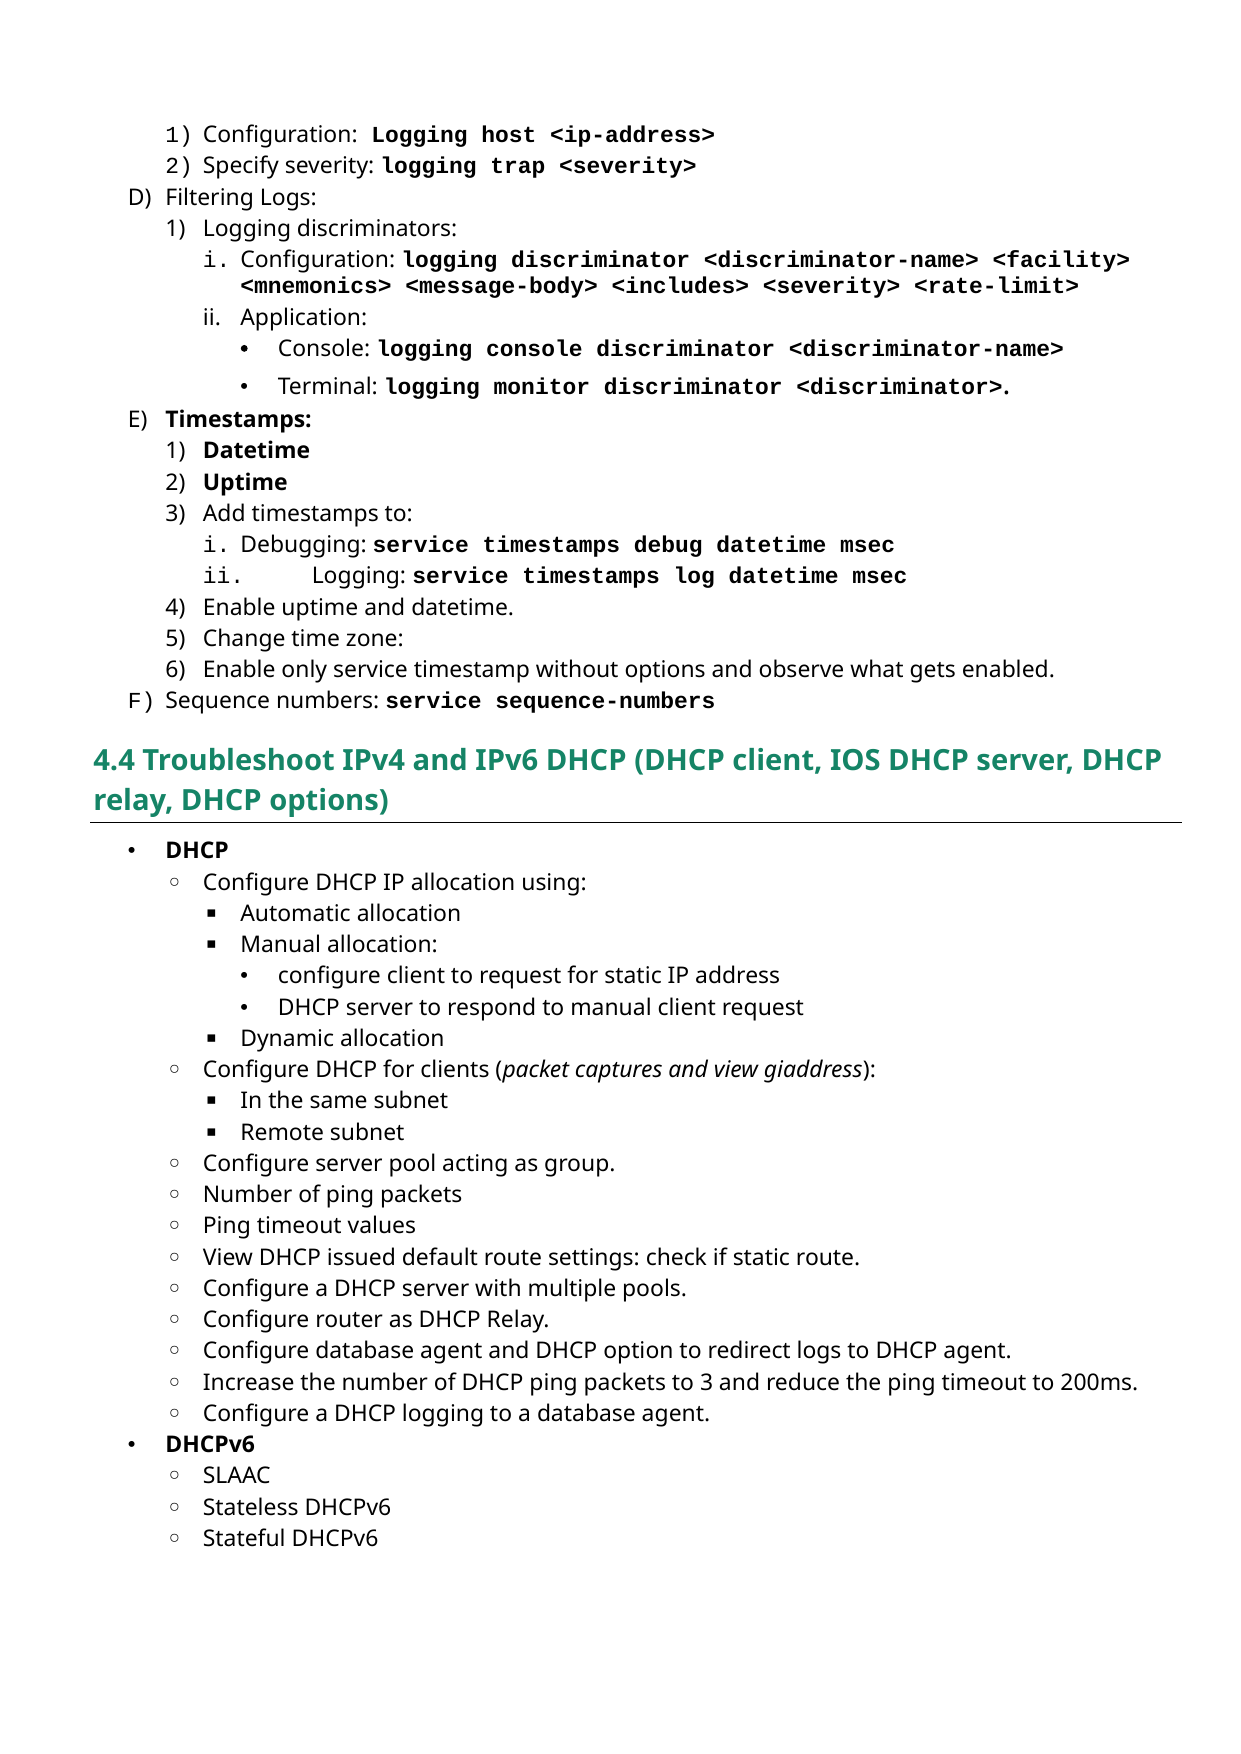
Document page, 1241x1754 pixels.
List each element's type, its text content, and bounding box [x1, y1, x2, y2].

list Automatic allocation [203, 897, 1182, 928]
list Filtering Logs: [128, 181, 1182, 212]
list DHCP [128, 834, 1182, 866]
list DHCPv6 [128, 1428, 1182, 1459]
list Logging: service timestamps log datetime msec [203, 559, 1182, 591]
list Specify severity: logging trap <severity> [165, 149, 1182, 181]
list configure client to request for static IP address [240, 959, 1182, 991]
list Console: logging console discriminator <discriminator-name> [240, 332, 1182, 363]
list Configuration: logging discriminator <discriminator-name> <facility> <mnemonics> <message-body> <includes> <severity> <rate-limit> [203, 243, 1182, 301]
list Manual allocation: [203, 928, 1182, 959]
list Datetime [165, 434, 1182, 465]
list Stateless DHCPv6 [165, 1491, 1182, 1522]
list Ping timeout values [165, 1209, 1182, 1241]
list Remote subnet [203, 1116, 1182, 1147]
list Configure server pool acting as group. [165, 1147, 1182, 1178]
list Add timestamps to: [165, 497, 1182, 528]
list View DHCP issued default route settings: check if static route. [165, 1241, 1182, 1272]
list Debugging: service timestamps debug datetime msec [203, 528, 1182, 559]
list Configure a DHCP server with multiple pools. [165, 1272, 1182, 1303]
list Number of ping packets [165, 1178, 1182, 1209]
list Timestamps: [128, 403, 1182, 434]
list Configure a DHCP logging to a database agent. [165, 1397, 1182, 1428]
list Sequence numbers: service sequence-numbers [128, 684, 1182, 716]
list Stateful DHCPv6 [165, 1522, 1182, 1553]
list Logging discriminators: [165, 212, 1182, 243]
list Increase the number of DHCP ping packets to 3 and reduce the ping timeout to 200ms. [165, 1366, 1182, 1397]
list Uptime [165, 465, 1182, 497]
list DHCP server to respond to manual client request [240, 991, 1182, 1022]
list Configure DHCP for clients (packet captures and view giaddress): [165, 1053, 1182, 1084]
list Terminal: logging monitor discriminator <discriminator>. [240, 363, 1182, 403]
list Dynamic allocation [203, 1022, 1182, 1053]
list Enable only service timestamp without options and observe what gets enabled. [165, 653, 1182, 684]
list Change time zone: [165, 622, 1182, 653]
list Configure DHCP IP allocation using: [165, 866, 1182, 897]
subtitle 4.4 Troubleshoot IPv4 and IPv6 DHCP (DHCP client, IOS DHCP server, DHCP relay, DHCP options) [90, 737, 1182, 822]
list Configuration: Logging host <ip-address> [165, 118, 1182, 149]
list In the same subnet [203, 1084, 1182, 1116]
list Configure database agent and DHCP option to redirect logs to DHCP agent. [165, 1334, 1182, 1366]
list Application: [203, 301, 1182, 332]
list Configure router as DHCP Relay. [165, 1303, 1182, 1334]
list SLAAC [165, 1459, 1182, 1491]
list Enable uptime and datetime. [165, 591, 1182, 622]
